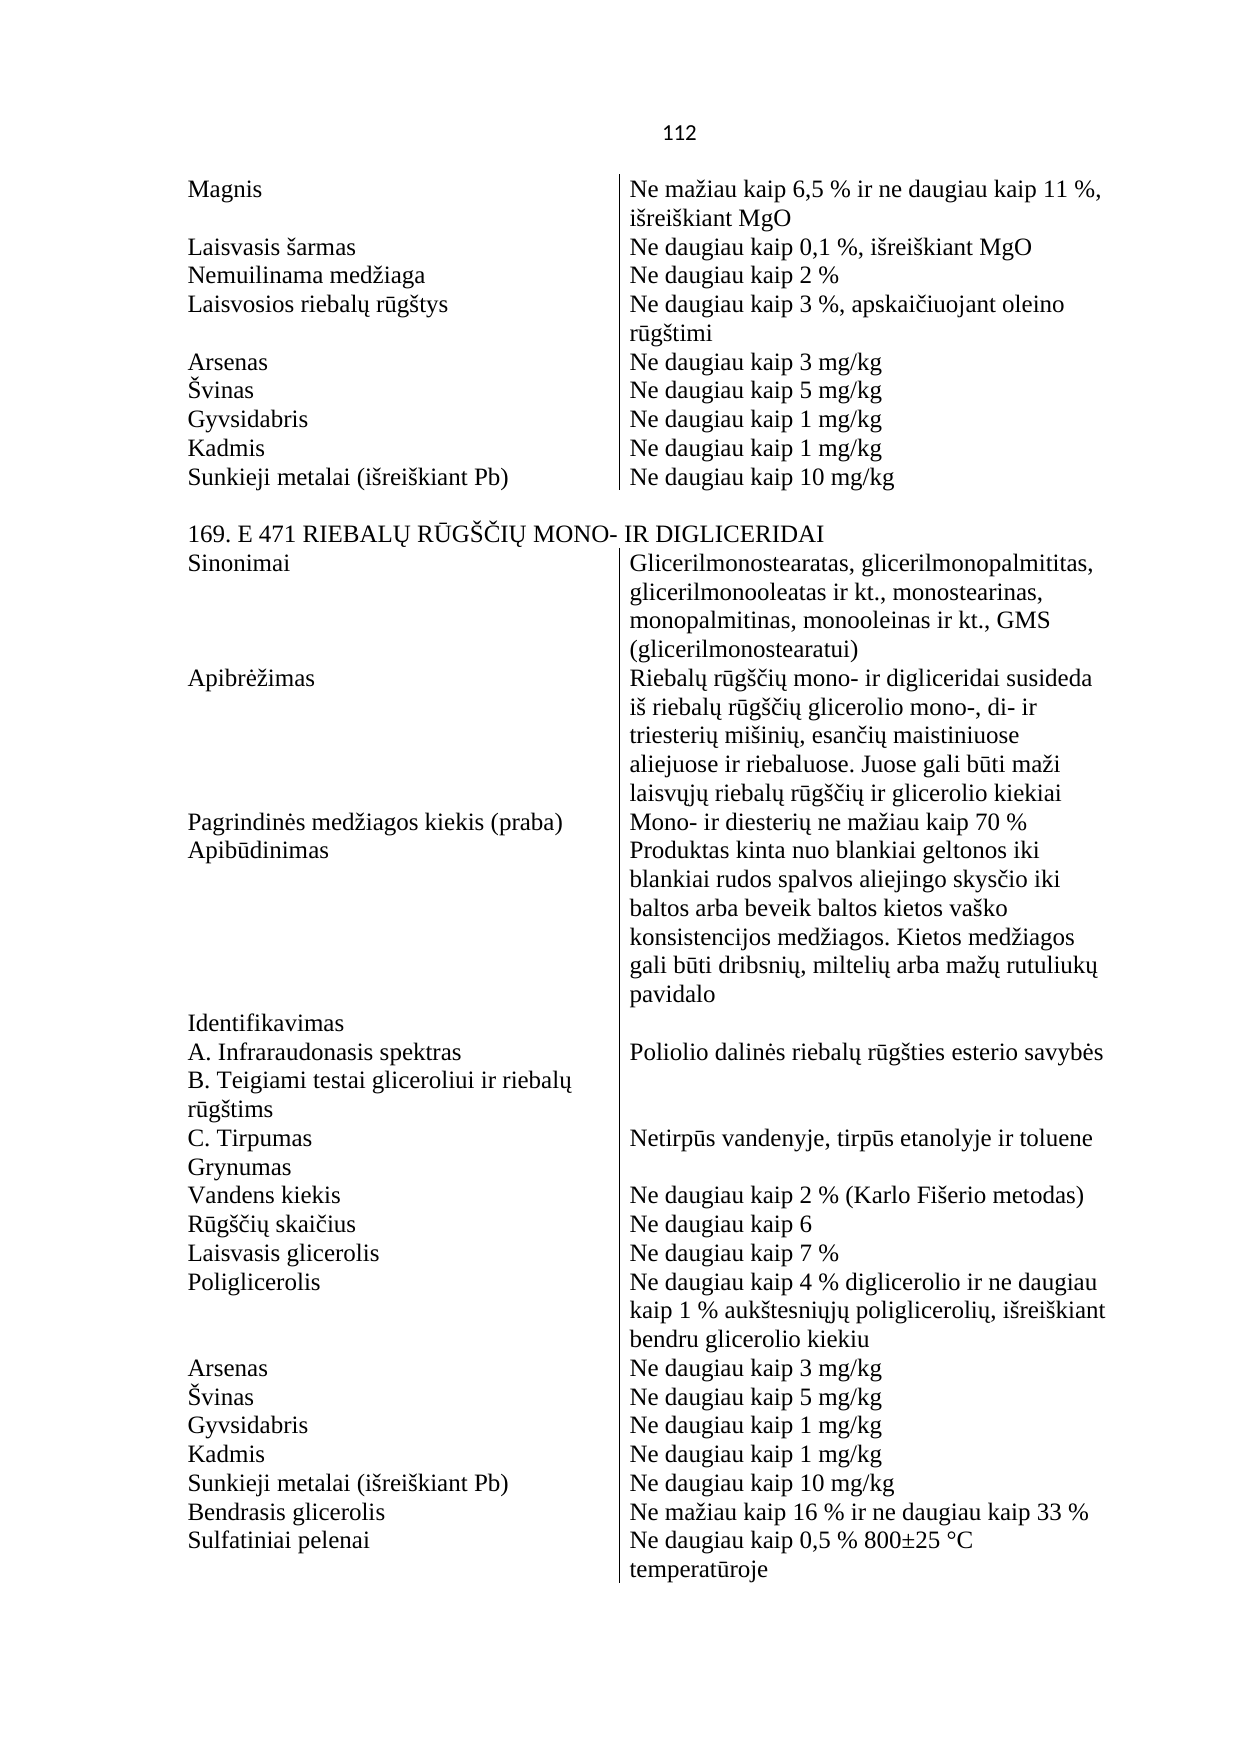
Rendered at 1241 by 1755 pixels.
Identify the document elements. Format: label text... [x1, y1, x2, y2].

table_cell Ne daugiau kaip 3 %, apskaičiuojant oleino rūgštimi [620, 289, 1122, 347]
table_cell Sunkieji metalai (išreiškiant Pb) [177, 462, 619, 490]
table_cell Ne daugiau kaip 3 mg/kg [620, 347, 1122, 375]
table_cell Ne daugiau kaip 10 mg/kg [620, 462, 1122, 490]
table_cell [620, 1065, 1122, 1123]
table_cell Produktas kinta nuo blankiai geltonos iki blankiai rudos spalvos aliejingo skysčio iki baltos arba beveik baltos kietos vaško konsistencijos medžiagos. Kietos medžiagos gali būti dribsnių, miltelių arba mažų rutuliukų pavidalo [620, 835, 1122, 1008]
table_cell Ne daugiau kaip 2 % (Karlo Fišerio metodas) [620, 1180, 1122, 1209]
table_cell Grynumas [177, 1152, 619, 1180]
table_cell Ne daugiau kaip 10 mg/kg [620, 1468, 1122, 1497]
table_cell Poliglicerolis [177, 1267, 619, 1353]
table_cell [620, 1152, 1122, 1180]
table_cell Laisvosios riebalų rūgštys [177, 289, 619, 347]
table_cell Ne daugiau kaip 5 mg/kg [620, 1382, 1122, 1410]
table_cell A. Infraraudonasis spektras [177, 1037, 619, 1065]
table_cell Ne daugiau kaip 3 mg/kg [620, 1353, 1122, 1382]
table_cell Ne daugiau kaip 1 mg/kg [620, 404, 1122, 433]
table_cell Sinonimai [177, 548, 619, 663]
table_cell Netirpūs vandenyje, tirpūs etanolyje ir toluene [620, 1123, 1122, 1152]
table_cell Laisvasis šarmas [177, 232, 619, 260]
table_cell [620, 1008, 1122, 1037]
table_cell Švinas [177, 1382, 619, 1410]
table_cell Ne daugiau kaip 1 mg/kg [620, 433, 1122, 462]
table_cell Sulfatiniai pelenai [177, 1525, 619, 1583]
table_cell Poliolio dalinės riebalų rūgšties esterio savybės [620, 1037, 1122, 1065]
table_cell Kadmis [177, 1439, 619, 1468]
table_cell Arsenas [177, 1353, 619, 1382]
table_cell Gyvsidabris [177, 1410, 619, 1439]
table_cell Riebalų rūgščių mono- ir digliceridai susideda iš riebalų rūgščių glicerolio mono-, di- ir triesterių mišinių, esančių maistiniuose aliejuose ir riebaluose. Juose gali būti maži laisvųjų riebalų rūgščių ir glicerolio kiekiai [620, 663, 1122, 807]
table_cell C. Tirpumas [177, 1123, 619, 1152]
table_cell Apibūdinimas [177, 835, 619, 1008]
table_cell Mono- ir diesterių ne mažiau kaip 70 % [620, 807, 1122, 835]
table_cell Bendrasis glicerolis [177, 1497, 619, 1525]
table_cell Kadmis [177, 433, 619, 462]
table_cell Pagrindinės medžiagos kiekis (praba) [177, 807, 619, 835]
table_cell Nemuilinama medžiaga [177, 260, 619, 289]
table_cell Apibrėžimas [177, 663, 619, 807]
table_cell Ne daugiau kaip 2 % [620, 260, 1122, 289]
table_cell B. Teigiami testai gliceroliui ir riebalų rūgštims [177, 1065, 619, 1123]
table_cell Glicerilmonostearatas, glicerilmonopalmititas, glicerilmonooleatas ir kt., monostearinas, monopalmitinas, monooleinas ir kt., GMS (glicerilmonostearatui) [620, 548, 1122, 663]
table_cell Rūgščių skaičius [177, 1209, 619, 1238]
table_cell Ne daugiau kaip 1 mg/kg [620, 1439, 1122, 1468]
table_cell Ne daugiau kaip 4 % diglicerolio ir ne daugiau kaip 1 % aukštesniųjų poliglicerolių, išreiškiant bendru glicerolio kiekiu [620, 1267, 1122, 1353]
table_cell Švinas [177, 375, 619, 404]
table_header 169. E 471 RIEBALŲ RŪGŠČIŲ MONO- IR DIGLICERIDAI [177, 519, 1122, 548]
table_cell Ne mažiau kaip 16 % ir ne daugiau kaip 33 % [620, 1497, 1122, 1525]
table_cell Ne daugiau kaip 1 mg/kg [620, 1410, 1122, 1439]
table_cell Ne daugiau kaip 5 mg/kg [620, 375, 1122, 404]
table_cell Vandens kiekis [177, 1180, 619, 1209]
table_cell Laisvasis glicerolis [177, 1238, 619, 1267]
table_cell Ne daugiau kaip 0,1 %, išreiškiant MgO [620, 232, 1122, 260]
table_cell Ne daugiau kaip 0,5 % 800±25 °C temperatūroje [620, 1525, 1122, 1583]
table_cell Ne mažiau kaip 6,5 % ir ne daugiau kaip 11 %, išreiškiant MgO [620, 174, 1122, 232]
table_cell Identifikavimas [177, 1008, 619, 1037]
table_cell Sunkieji metalai (išreiškiant Pb) [177, 1468, 619, 1497]
table_cell Gyvsidabris [177, 404, 619, 433]
table_cell Arsenas [177, 347, 619, 375]
table_cell Ne daugiau kaip 6 [620, 1209, 1122, 1238]
table_cell Ne daugiau kaip 7 % [620, 1238, 1122, 1267]
table_cell Magnis [177, 174, 619, 232]
